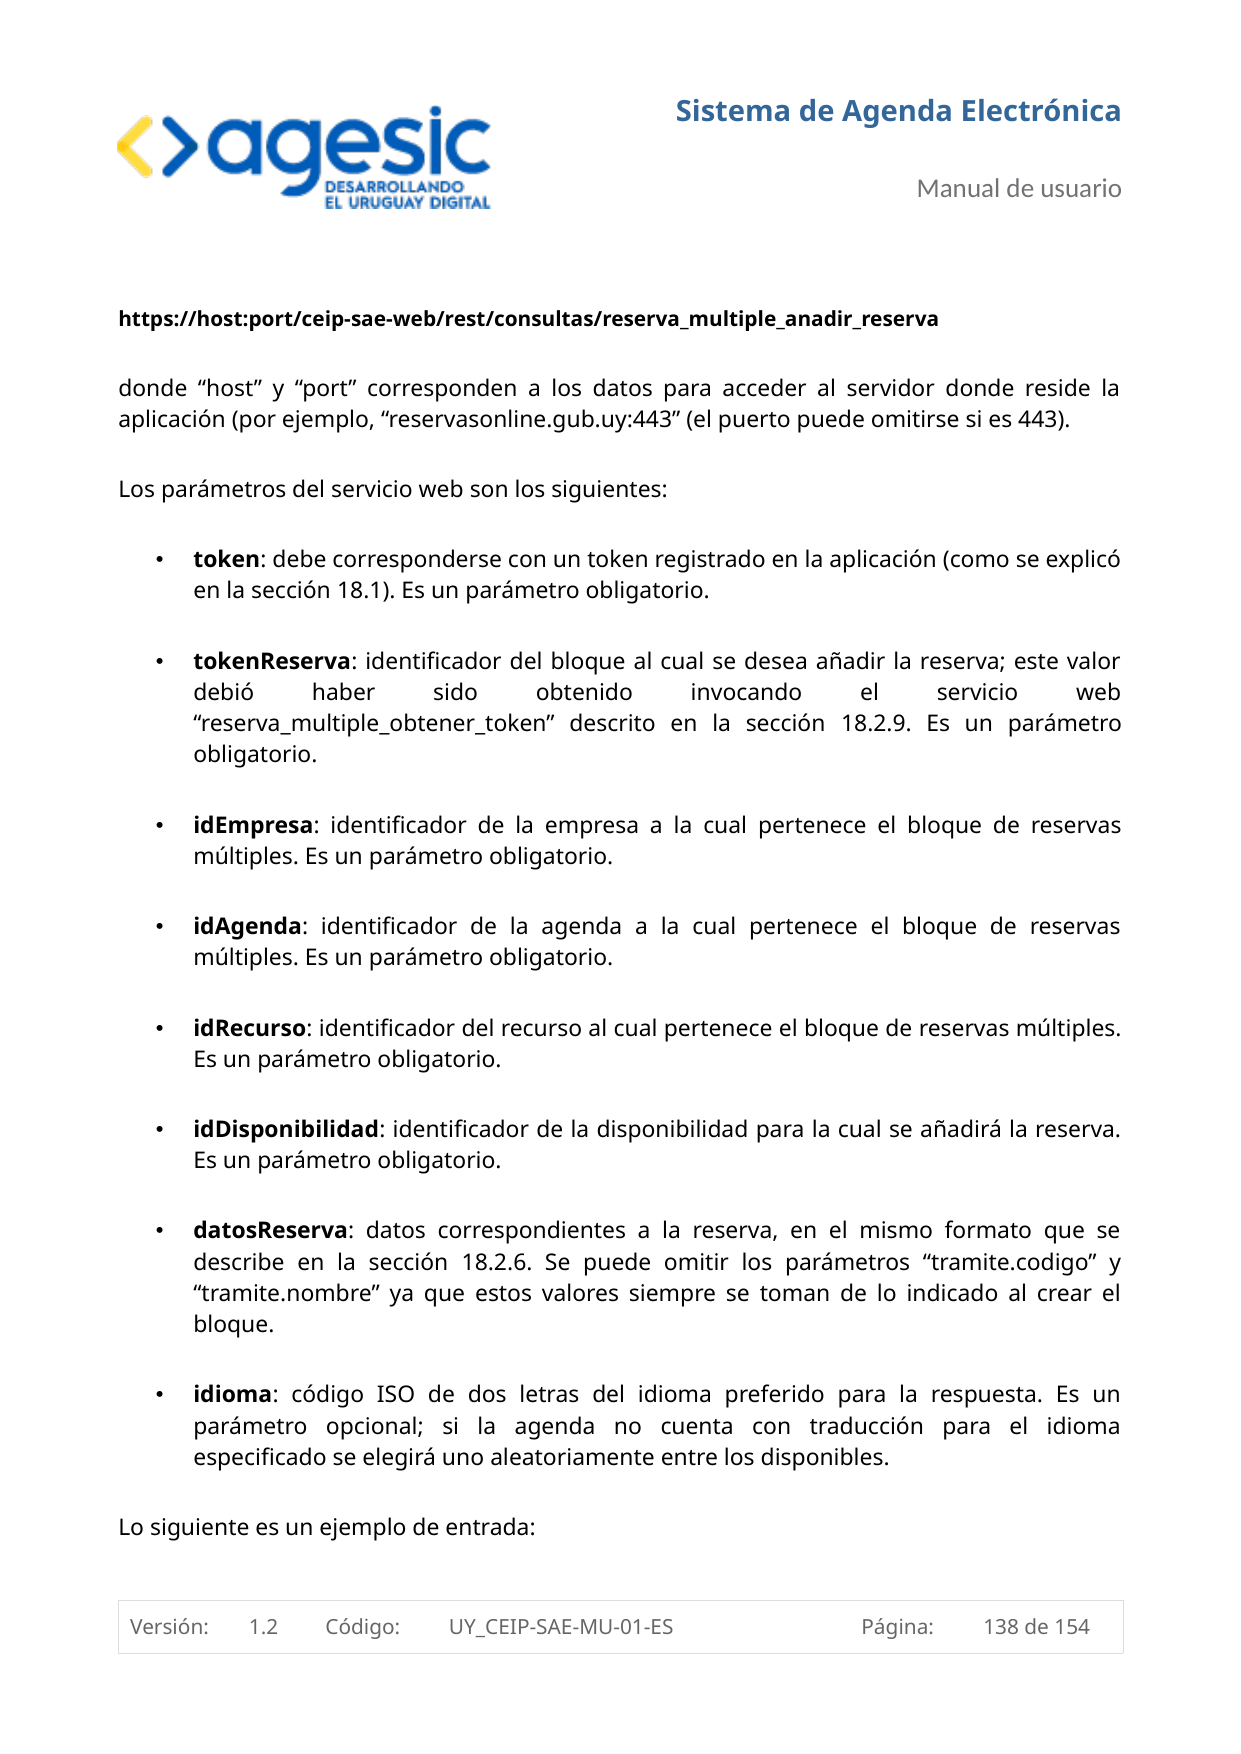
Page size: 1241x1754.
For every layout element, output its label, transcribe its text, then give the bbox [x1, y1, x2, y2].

list token: debe corresponderse con un token registrado en la aplicación (como se explicó en la sección 18.1). Es un parámetro obligatorio. [156, 543, 1122, 606]
list idRecurso: identificador del recurso al cual pertenece el bloque de reservas múltiples. Es un parámetro obligatorio. [156, 1011, 1122, 1074]
list tokenReserva: identificador del bloque al cual se desea añadir la reserva; este valor debió haber sido obtenido invocando el servicio web “reserva_multiple_obtener_token” descrito en la sección 18.2.9. Es un parámetro obligatorio. [156, 644, 1122, 769]
list idEmpresa: identificador de la empresa a la cual pertenece el bloque de reservas múltiples. Es un parámetro obligatorio. [156, 808, 1122, 871]
text https://host:port/ceip-sae-web/rest/consultas/reserva_multiple_anadir_reserva [118, 304, 1122, 332]
text Los parámetros del servicio web son los siguientes: [118, 473, 1122, 504]
text donde “host” y “port” corresponden a los datos para acceder al servidor donde reside la aplicación (por ejemplo, “reservasonline.gub.uy:443” (el puerto puede omitirse si es 443). [118, 371, 1122, 434]
list idAgenda: identificador de la agenda a la cual pertenece el bloque de reservas múltiples. Es un parámetro obligatorio. [156, 910, 1122, 972]
text Lo siguiente es un ejemplo de entrada: [118, 1511, 1122, 1542]
picture [116, 105, 492, 209]
list datosReserva: datos correspondientes a la reserva, en el mismo formato que se describe en la sección 18.2.6. Se puede omitir los parámetros “tramite.codigo” y “tramite.nombre” ya que estos valores siempre se toman de lo indicado al crear el bloque. [156, 1214, 1122, 1339]
list idioma: código ISO de dos letras del idioma preferido para la respuesta. Es un parámetro opcional; si la agenda no cuenta con traducción para el idioma especificado se elegirá uno aleatoriamente entre los disponibles. [156, 1378, 1122, 1472]
list idDisponibilidad: identificador de la disponibilidad para la cual se añadirá la reserva. Es un parámetro obligatorio. [156, 1113, 1122, 1175]
